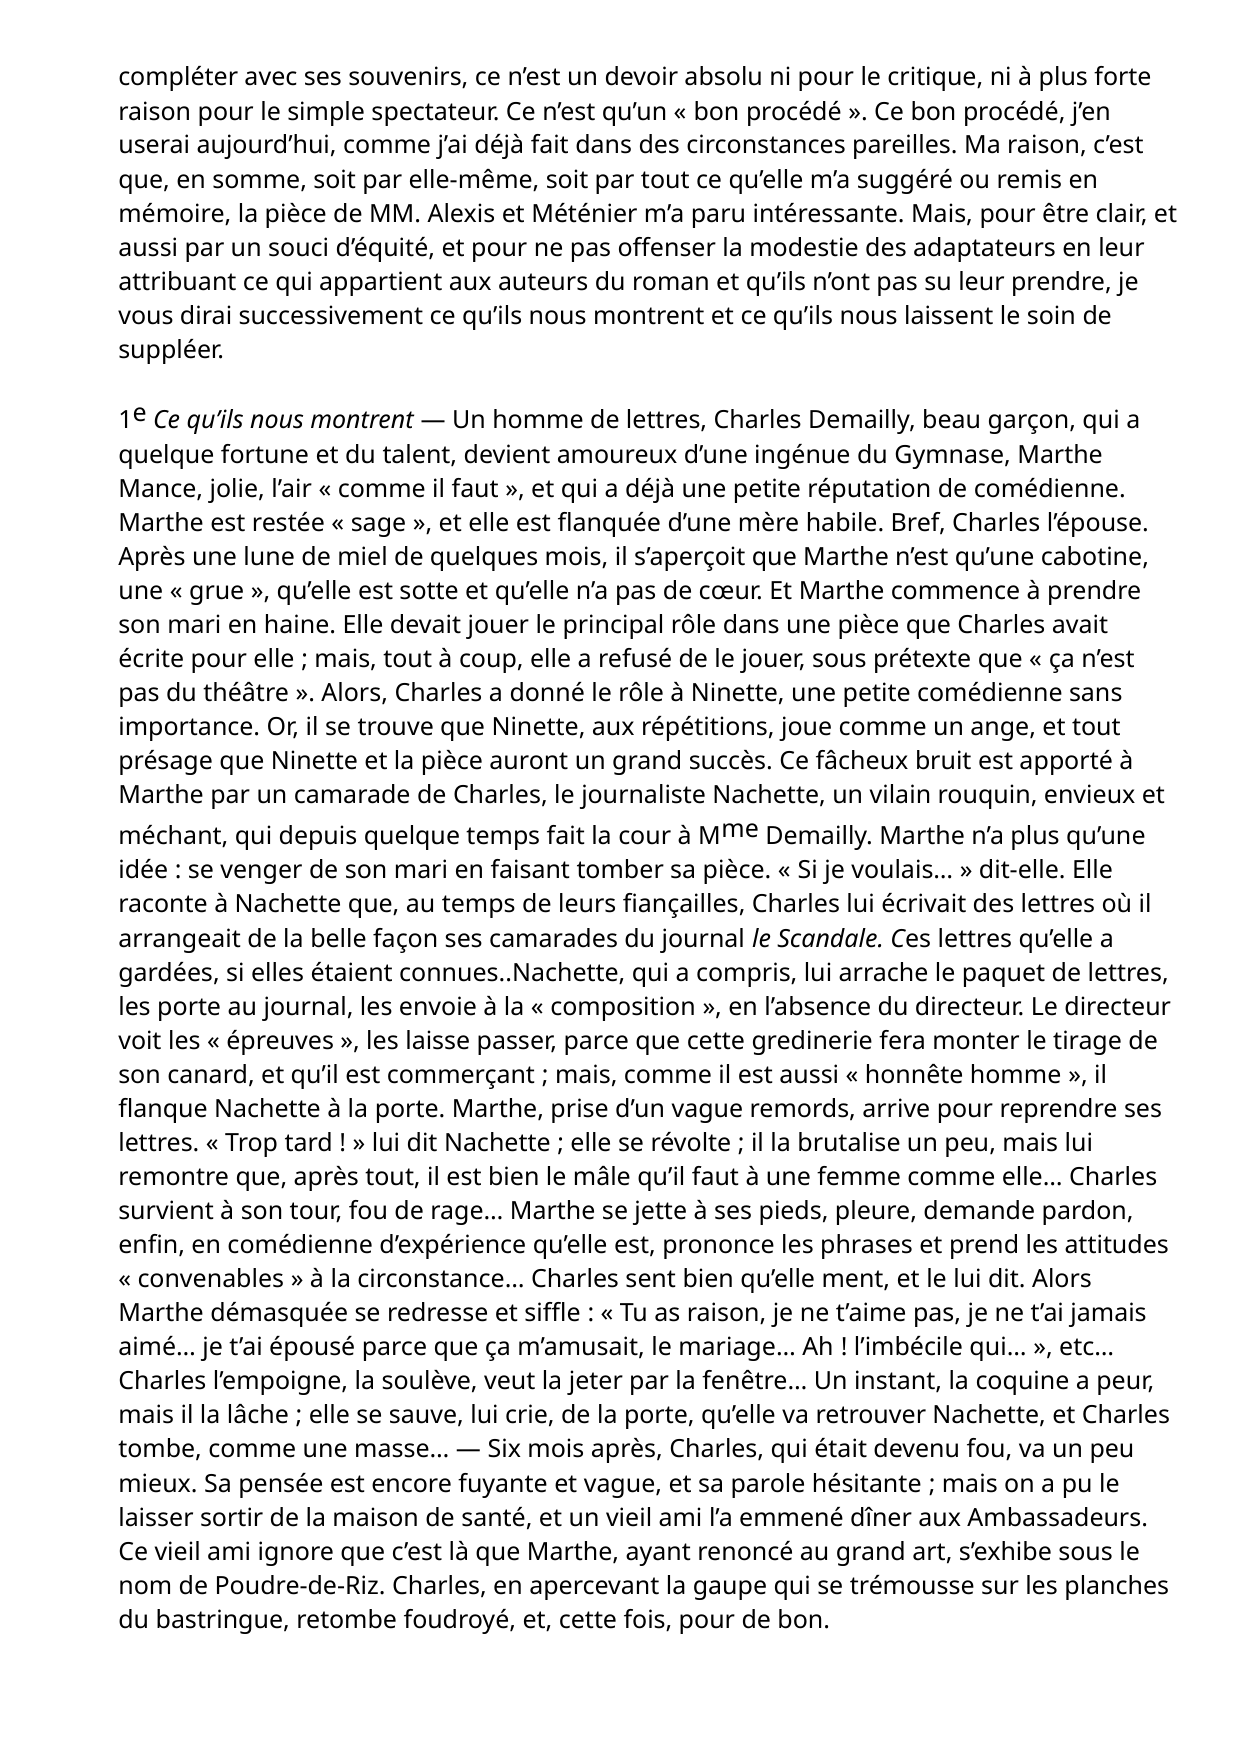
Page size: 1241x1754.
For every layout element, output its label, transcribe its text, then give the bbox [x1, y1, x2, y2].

text compléter avec ses souvenirs, ce n’est un devoir absolu ni pour le critique, ni à plus forte raison pour le simple spectateur. Ce n’est qu’un « bon procédé ». Ce bon procédé, j’en userai aujourd’hui, comme j’ai déjà fait dans des circonstances pareilles. Ma raison, c’est que, en somme, soit par elle-même, soit par tout ce qu’elle m’a suggéré ou remis en mémoire, la pièce de MM. Alexis et Méténier m’a paru intéressante. Mais, pour être clair, et aussi par un souci d’équité, et pour ne pas offenser la modestie des adaptateurs en leur attribuant ce qui appartient aux auteurs du roman et qu’ils n’ont pas su leur prendre, je vous dirai successivement ce qu’ils nous montrent et ce qu’ils nous laissent le soin de suppléer. [118, 59, 1181, 366]
text 1e Ce qu’ils nous montrent — Un homme de lettres, Charles Demailly, beau garçon, qui a quelque fortune et du talent, devient amoureux d’une ingénue du Gymnase, Marthe Mance, jolie, l’air « comme il faut », et qui a déjà une petite réputation de comédienne. Marthe est restée « sage », et elle est flanquée d’une mère habile. Bref, Charles l’épouse. Après une lune de miel de quelques mois, il s’aperçoit que Marthe n’est qu’une cabotine, une « grue », qu’elle est sotte et qu’elle n’a pas de cœur. Et Marthe commence à prendre son mari en haine. Elle devait jouer le principal rôle dans une pièce que Charles avait écrite pour elle ; mais, tout à coup, elle a refusé de le jouer, sous prétexte que « ça n’est pas du théâtre ». Alors, Charles a donné le rôle à Ninette, une petite comédienne sans importance. Or, il se trouve que Ninette, aux répétitions, joue comme un ange, et tout présage que Ninette et la pièce auront un grand succès. Ce fâcheux bruit est apporté à Marthe par un camarade de Charles, le journaliste Nachette, un vilain rouquin, envieux et méchant, qui depuis quelque temps fait la cour à Mme Demailly. Marthe n’a plus qu’une idée : se venger de son mari en faisant tomber sa pièce. « Si je voulais… » dit-elle. Elle raconte à Nachette que, au temps de leurs fiançailles, Charles lui écrivait des lettres où il arrangeait de la belle façon ses camarades du journal le Scandale. Ces lettres qu’elle a gardées, si elles étaient connues..Nachette, qui a compris, lui arrache le paquet de lettres, les porte au journal, les envoie à la « composition », en l’absence du directeur. Le directeur voit les « épreuves », les laisse passer, parce que cette gredinerie fera monter le tirage de son canard, et qu’il est commerçant ; mais, comme il est aussi « honnête homme », il flanque Nachette à la porte. Marthe, prise d’un vague remords, arrive pour reprendre ses lettres. « Trop tard ! » lui dit Nachette ; elle se révolte ; il la brutalise un peu, mais lui remontre que, après tout, il est bien le mâle qu’il faut à une femme comme elle… Charles survient à son tour, fou de rage… Marthe se jette à ses pieds, pleure, demande pardon, enfin, en comédienne d’expérience qu’elle est, prononce les phrases et prend les attitudes « convenables » à la circonstance… Charles sent bien qu’elle ment, et le lui dit. Alors Marthe démasquée se redresse et siffle : « Tu as raison, je ne t’aime pas, je ne t’ai jamais aimé… je t’ai épousé parce que ça m’amusait, le mariage… Ah ! l’imbécile qui… », etc… Charles l’empoigne, la soulève, veut la jeter par la fenêtre… Un instant, la coquine a peur, mais il la lâche ; elle se sauve, lui crie, de la porte, qu’elle va retrouver Nachette, et Charles tombe, comme une masse… — Six mois après, Charles, qui était devenu fou, va un peu mieux. Sa pensée est encore fuyante et vague, et sa parole hésitante ; mais on a pu le laisser sortir de la maison de santé, et un vieil ami l’a emmené dîner aux Ambassadeurs. Ce vieil ami ignore que c’est là que Marthe, ayant renoncé au grand art, s’exhibe sous le nom de Poudre-de-Riz. Charles, en apercevant la gaupe qui se trémousse sur les planches du bastringue, retombe foudroyé, et, cette fois, pour de bon. [118, 395, 1181, 1636]
